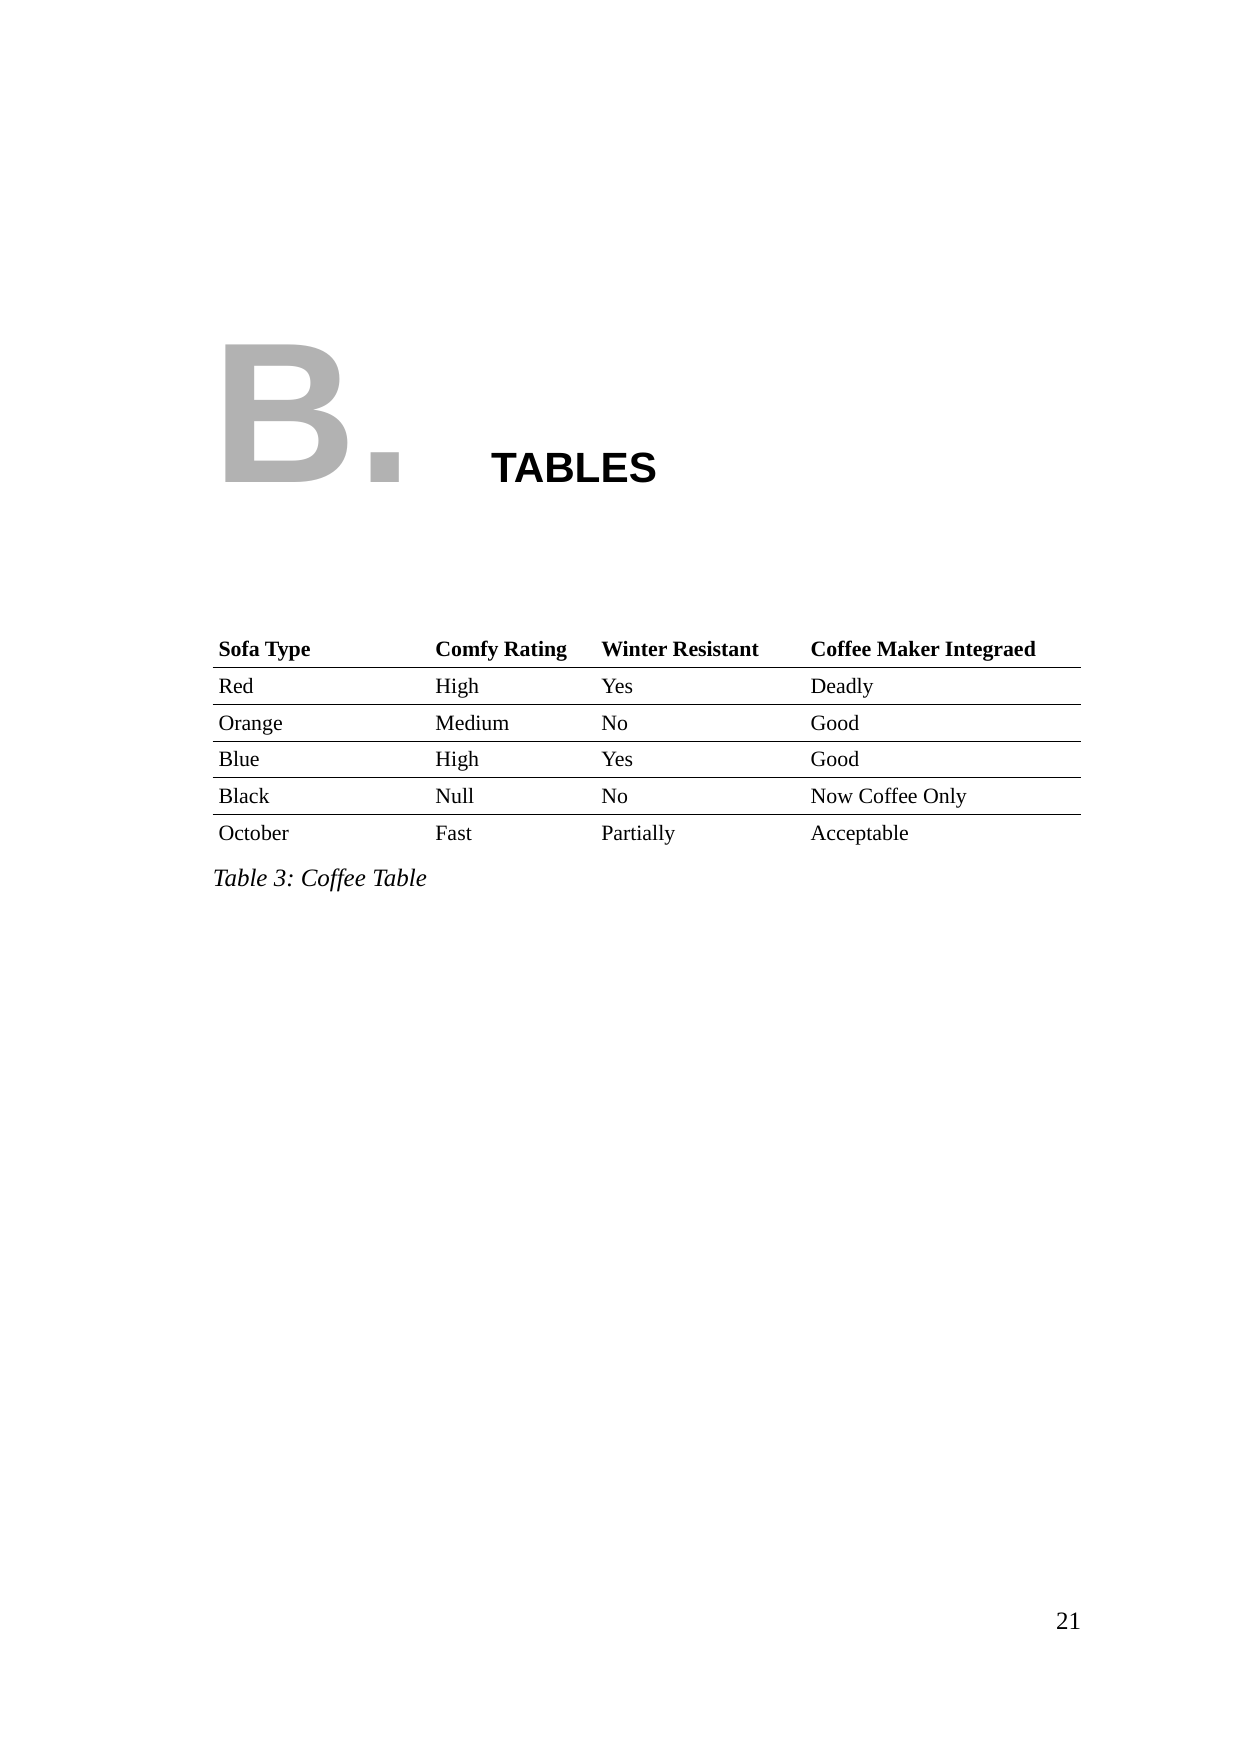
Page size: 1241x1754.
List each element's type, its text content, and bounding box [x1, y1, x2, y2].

table_cell Yes [595, 742, 805, 777]
table_cell High [430, 668, 595, 704]
table_cell No [595, 778, 805, 814]
subtitle Tables [213, 295, 1081, 525]
table_cell Good [805, 705, 1081, 741]
table_cell Yes [595, 668, 805, 704]
table_cell Orange [213, 705, 429, 741]
table_cell Red [213, 668, 429, 704]
table_header Sofa Type [213, 630, 429, 667]
table_header Comfy Rating [430, 630, 595, 667]
table_cell Blue [213, 742, 429, 777]
table_cell Deadly [805, 668, 1081, 704]
table_cell High [430, 742, 595, 777]
table_cell Now Coffee Only [805, 778, 1081, 814]
table_cell Fast [430, 815, 595, 851]
table_header Winter Resistant [595, 630, 805, 667]
table_header Coffee Maker Integraed [805, 630, 1081, 667]
table_cell Acceptable [805, 815, 1081, 851]
table_cell Good [805, 742, 1081, 777]
table_cell October [213, 815, 429, 851]
table_cell Null [430, 778, 595, 814]
table_cell Black [213, 778, 429, 814]
text Table 3: Coffee Table [213, 863, 1081, 892]
table_cell Partially [595, 815, 805, 851]
table_cell No [595, 705, 805, 741]
table_cell Medium [430, 705, 595, 741]
